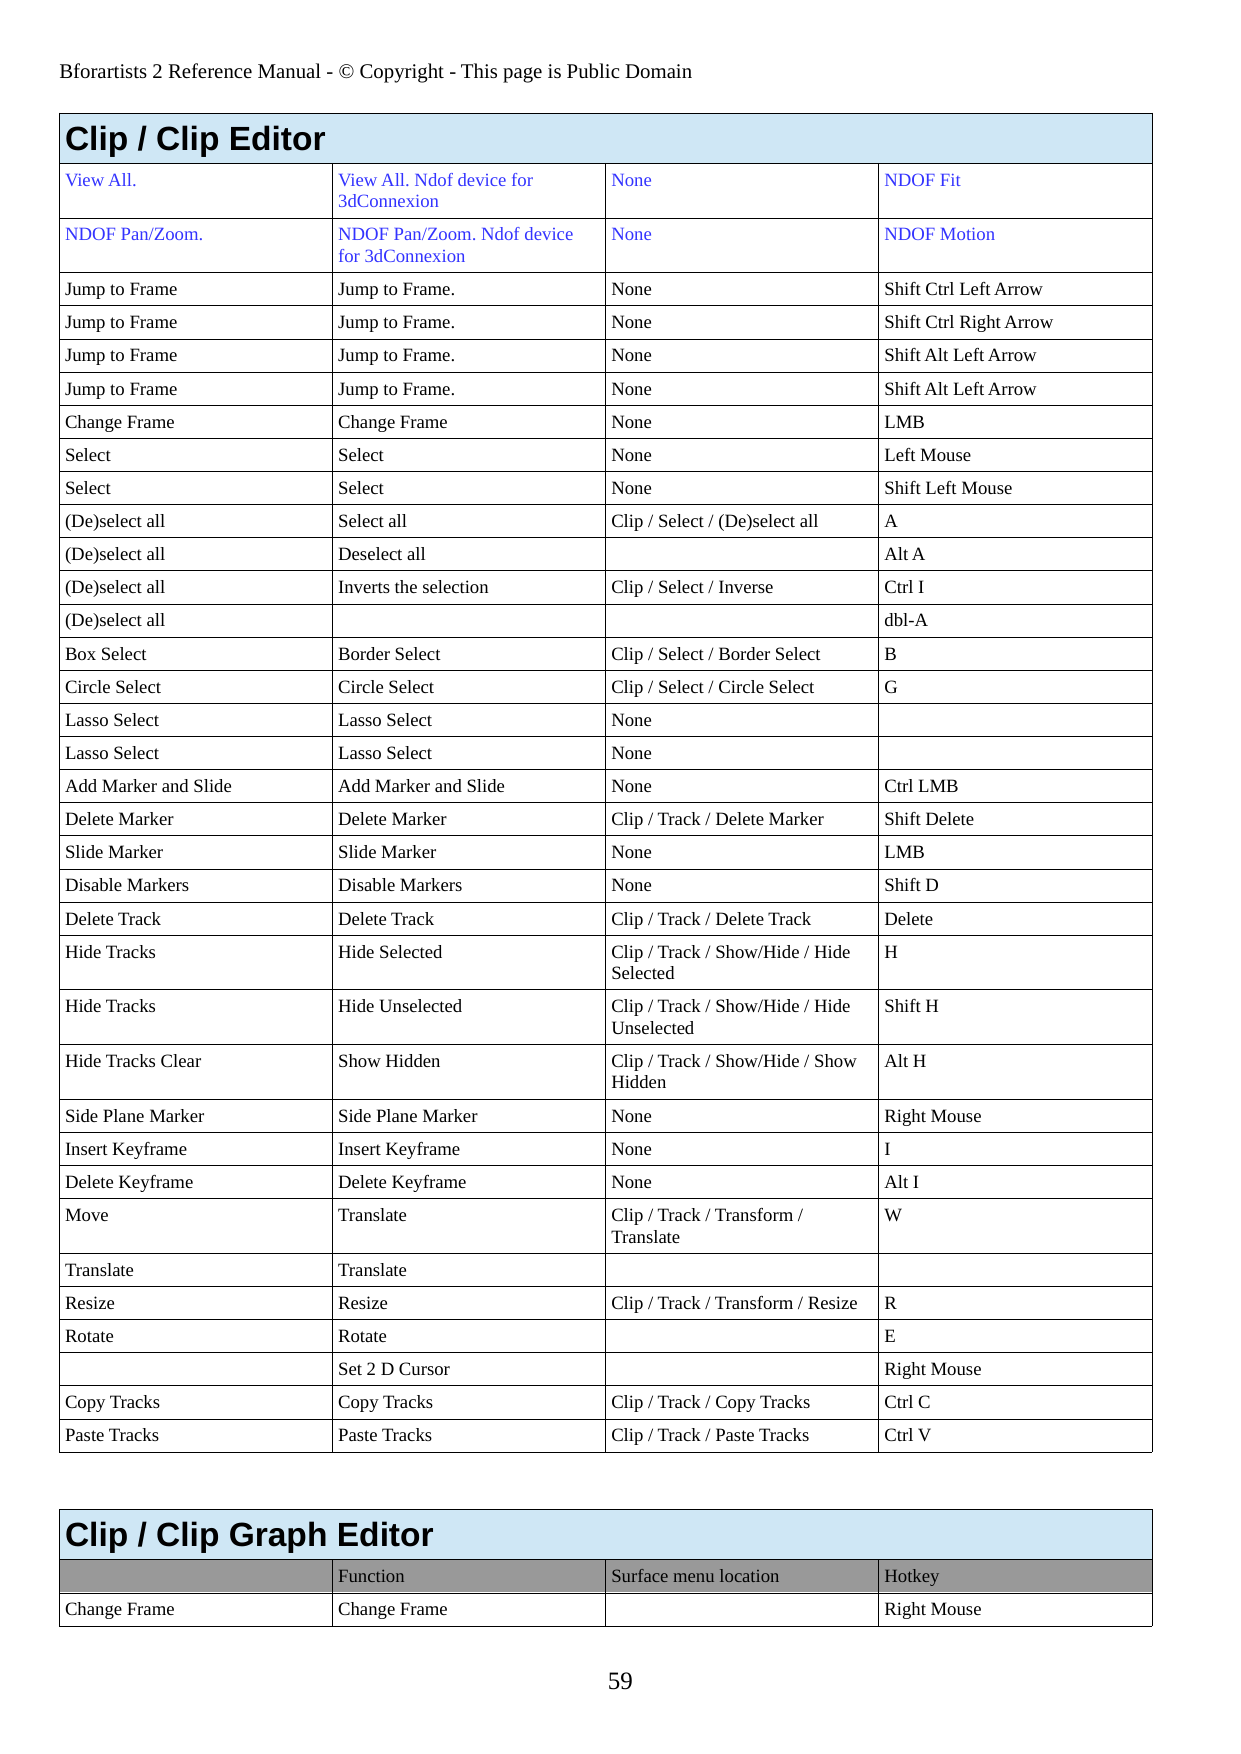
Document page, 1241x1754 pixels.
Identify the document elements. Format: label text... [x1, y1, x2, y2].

table_cell Clip / Track / Show/Hide / Hide Unselected [606, 990, 878, 1044]
table_cell (De)select all [60, 505, 332, 537]
table_cell Disable Markers [60, 870, 332, 902]
table_cell Jump to Frame. [333, 273, 605, 305]
table_cell Shift Delete [879, 803, 1152, 835]
table_cell Translate [60, 1254, 332, 1286]
table_cell Change Frame [333, 1594, 605, 1626]
table_cell Hide Tracks [60, 936, 332, 989]
table_cell None [606, 1133, 878, 1165]
table_cell Lasso Select [333, 704, 605, 736]
table_cell [606, 605, 878, 637]
table_cell NDOF Pan/Zoom. Ndof device for 3dConnexion [333, 219, 605, 272]
table_cell Copy Tracks [60, 1386, 332, 1418]
table_cell Right Mouse [879, 1594, 1152, 1626]
table_cell Move [60, 1199, 332, 1253]
table_cell Translate [333, 1254, 605, 1286]
table_header Clip / Clip Graph Editor [60, 1510, 1152, 1559]
table_cell Clip / Select / (De)select all [606, 505, 878, 537]
table_cell None [606, 870, 878, 902]
table_cell Right Mouse [879, 1353, 1152, 1385]
table_cell Ctrl V [879, 1420, 1152, 1452]
table_cell NDOF Fit [879, 164, 1152, 217]
table_cell NDOF Motion [879, 219, 1152, 272]
table_cell Lasso Select [60, 704, 332, 736]
table_cell View All. Ndof device for 3dConnexion [333, 164, 605, 217]
table_header Clip / Clip Editor [60, 114, 1152, 163]
table_cell Change Frame [60, 1594, 332, 1626]
table_cell Paste Tracks [333, 1420, 605, 1452]
table_cell [606, 1353, 878, 1385]
table_cell [879, 704, 1152, 736]
table_cell [333, 605, 605, 637]
table_cell Alt A [879, 538, 1152, 570]
table_cell Hotkey [879, 1560, 1152, 1592]
table_cell None [606, 1100, 878, 1132]
table_cell None [606, 737, 878, 769]
table_cell None [606, 770, 878, 802]
table_cell Rotate [60, 1320, 332, 1352]
table_cell E [879, 1320, 1152, 1352]
table_cell None [606, 273, 878, 305]
table_cell Jump to Frame [60, 273, 332, 305]
table_cell Rotate [333, 1320, 605, 1352]
table_cell Circle Select [333, 671, 605, 703]
table_cell Clip / Select / Inverse [606, 571, 878, 603]
table_cell Clip / Select / Border Select [606, 638, 878, 670]
table_cell None [606, 1166, 878, 1198]
table_cell Shift Ctrl Left Arrow [879, 273, 1152, 305]
table_cell Inverts the selection [333, 571, 605, 603]
table_cell Shift Ctrl Right Arrow [879, 306, 1152, 338]
table_cell (De)select all [60, 571, 332, 603]
table_cell Left Mouse [879, 439, 1152, 471]
table_cell Ctrl I [879, 571, 1152, 603]
table_cell Box Select [60, 638, 332, 670]
table_cell None [606, 472, 878, 504]
table_cell Lasso Select [60, 737, 332, 769]
table_cell Circle Select [60, 671, 332, 703]
table_cell Delete [879, 903, 1152, 935]
table_cell Clip / Track / Delete Track [606, 903, 878, 935]
table_cell Deselect all [333, 538, 605, 570]
table_cell Jump to Frame. [333, 340, 605, 372]
table_cell [60, 1560, 332, 1592]
table_cell Select [60, 439, 332, 471]
table_cell [606, 1594, 878, 1626]
table_cell Shift Alt Left Arrow [879, 340, 1152, 372]
table_cell None [606, 836, 878, 868]
table_cell Copy Tracks [333, 1386, 605, 1418]
table_cell G [879, 671, 1152, 703]
table_cell None [606, 306, 878, 338]
table_cell Slide Marker [333, 836, 605, 868]
table_cell Side Plane Marker [333, 1100, 605, 1132]
table_cell Translate [333, 1199, 605, 1253]
table_cell Shift Alt Left Arrow [879, 373, 1152, 405]
table_cell Clip / Track / Transform / Resize [606, 1287, 878, 1319]
table_cell Lasso Select [333, 737, 605, 769]
table_cell Ctrl LMB [879, 770, 1152, 802]
table_cell Delete Track [60, 903, 332, 935]
table_cell Delete Track [333, 903, 605, 935]
table_cell None [606, 439, 878, 471]
table_cell Select [333, 472, 605, 504]
table_cell None [606, 373, 878, 405]
table_cell Jump to Frame [60, 306, 332, 338]
table_cell Insert Keyframe [60, 1133, 332, 1165]
table_cell Insert Keyframe [333, 1133, 605, 1165]
table_cell [606, 538, 878, 570]
table_cell Right Mouse [879, 1100, 1152, 1132]
table_cell Show Hidden [333, 1045, 605, 1099]
table_cell B [879, 638, 1152, 670]
table_cell Select [60, 472, 332, 504]
table_cell Delete Marker [333, 803, 605, 835]
table_cell W [879, 1199, 1152, 1253]
table_cell Select [333, 439, 605, 471]
table_cell Hide Unselected [333, 990, 605, 1044]
table_cell Clip / Select / Circle Select [606, 671, 878, 703]
table_cell Hide Selected [333, 936, 605, 989]
table_cell Hide Tracks [60, 990, 332, 1044]
table_cell [879, 737, 1152, 769]
table_cell Paste Tracks [60, 1420, 332, 1452]
table_cell R [879, 1287, 1152, 1319]
table_cell Border Select [333, 638, 605, 670]
table_cell Side Plane Marker [60, 1100, 332, 1132]
table_cell [879, 1254, 1152, 1286]
table_cell None [606, 340, 878, 372]
table_cell Select all [333, 505, 605, 537]
table_cell [606, 1320, 878, 1352]
table_cell LMB [879, 406, 1152, 438]
table_cell None [606, 406, 878, 438]
table_cell Alt H [879, 1045, 1152, 1099]
table_cell H [879, 936, 1152, 989]
table_cell Disable Markers [333, 870, 605, 902]
table_cell Change Frame [60, 406, 332, 438]
table_cell Add Marker and Slide [333, 770, 605, 802]
table_cell Jump to Frame. [333, 306, 605, 338]
table_cell I [879, 1133, 1152, 1165]
table_cell Alt I [879, 1166, 1152, 1198]
table_cell [606, 1254, 878, 1286]
table_cell Clip / Track / Paste Tracks [606, 1420, 878, 1452]
table_cell Resize [60, 1287, 332, 1319]
table_cell View All. [60, 164, 332, 217]
table_cell NDOF Pan/Zoom. [60, 219, 332, 272]
table_cell Hide Tracks Clear [60, 1045, 332, 1099]
table_cell Clip / Track / Copy Tracks [606, 1386, 878, 1418]
table_cell Add Marker and Slide [60, 770, 332, 802]
table_cell Delete Keyframe [60, 1166, 332, 1198]
table_cell Shift D [879, 870, 1152, 902]
table_cell Delete Keyframe [333, 1166, 605, 1198]
table_cell Clip / Track / Show/Hide / Hide Selected [606, 936, 878, 989]
table_cell Surface menu location [606, 1560, 878, 1592]
table_cell None [606, 219, 878, 272]
table_cell Slide Marker [60, 836, 332, 868]
table_cell (De)select all [60, 538, 332, 570]
table_cell None [606, 164, 878, 217]
table_cell Set 2 D Cursor [333, 1353, 605, 1385]
table_cell Change Frame [333, 406, 605, 438]
table_cell (De)select all [60, 605, 332, 637]
table_cell Delete Marker [60, 803, 332, 835]
table_cell Function [333, 1560, 605, 1592]
table_cell Jump to Frame [60, 340, 332, 372]
table_cell Ctrl C [879, 1386, 1152, 1418]
table_cell A [879, 505, 1152, 537]
table_cell Shift H [879, 990, 1152, 1044]
table_cell Clip / Track / Show/Hide / Show Hidden [606, 1045, 878, 1099]
table_cell Shift Left Mouse [879, 472, 1152, 504]
table_cell None [606, 704, 878, 736]
table_cell [60, 1353, 332, 1385]
table_cell Jump to Frame. [333, 373, 605, 405]
table_cell Clip / Track / Delete Marker [606, 803, 878, 835]
table_cell Clip / Track / Transform / Translate [606, 1199, 878, 1253]
table_cell LMB [879, 836, 1152, 868]
table_cell dbl-A [879, 605, 1152, 637]
table_cell Resize [333, 1287, 605, 1319]
table_cell Jump to Frame [60, 373, 332, 405]
